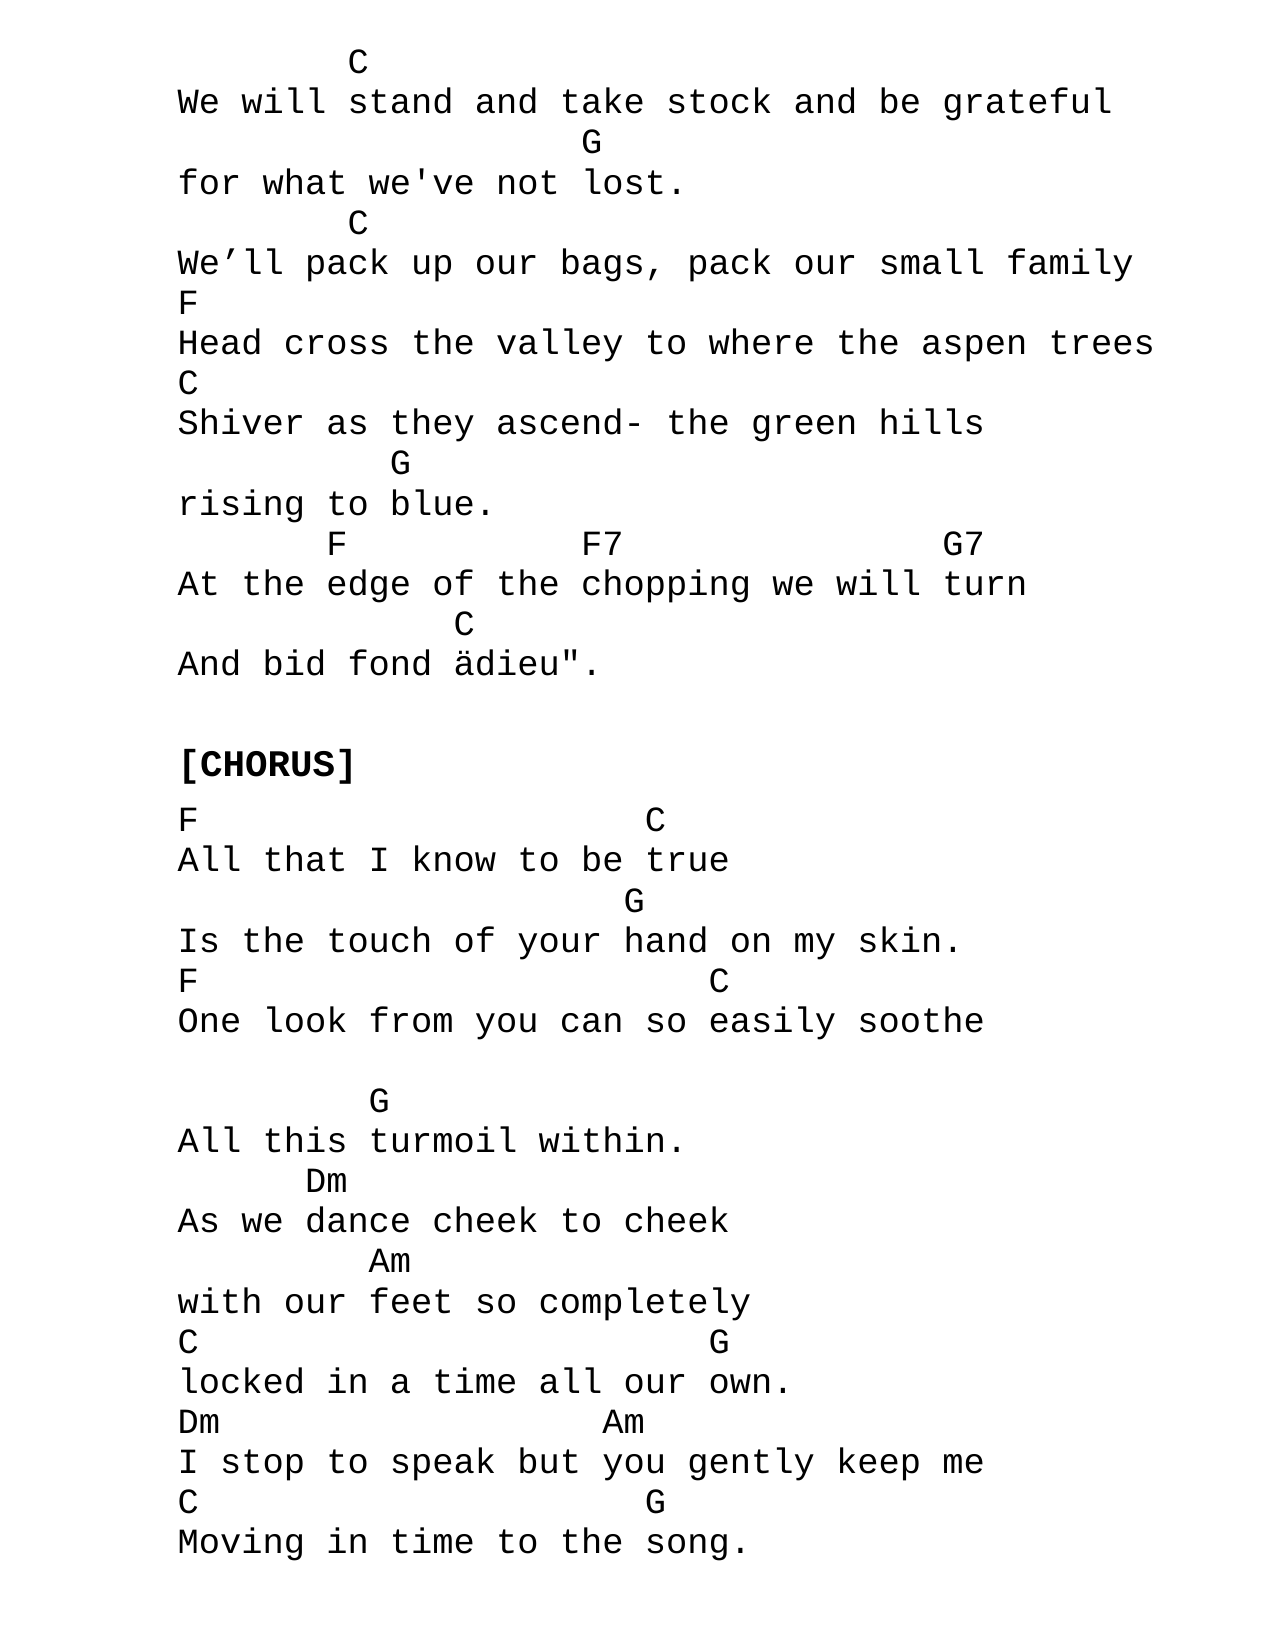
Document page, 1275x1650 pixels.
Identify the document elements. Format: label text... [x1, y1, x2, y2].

text C [177, 205, 1231, 245]
text C G [177, 1324, 1231, 1364]
text And bid fond ädieu". [177, 646, 1231, 686]
text Dm [177, 1163, 1231, 1203]
text F C [177, 963, 1231, 1003]
text All that I know to be true [177, 842, 1231, 882]
text rising to blue. [177, 485, 1231, 526]
text C [177, 44, 1231, 84]
text F F7 G7 [177, 526, 1231, 566]
text with our feet so completely [177, 1283, 1231, 1324]
subtitle [CHORUS] [177, 745, 1231, 787]
text Is the touch of your hand on my skin. [177, 923, 1231, 963]
text We’ll pack up our bags, pack our small family [177, 245, 1231, 285]
text One look from you can so easily soothe [177, 1003, 1231, 1043]
text Am [177, 1243, 1231, 1283]
text We will stand and take stock and be grateful [177, 84, 1231, 124]
text G [177, 1083, 1231, 1123]
text locked in a time all our own. [177, 1364, 1231, 1404]
text C [177, 606, 1231, 646]
text Shiver as they ascend- the green hills [177, 405, 1231, 445]
text G [177, 882, 1231, 923]
text F [177, 285, 1231, 325]
text As we dance cheek to cheek [177, 1203, 1231, 1243]
text All this turmoil within. [177, 1123, 1231, 1163]
text C [177, 365, 1231, 405]
text C G [177, 1484, 1231, 1524]
text F C [177, 802, 1231, 842]
text Head cross the valley to where the aspen trees [177, 325, 1231, 365]
text G [177, 124, 1231, 164]
text Dm Am [177, 1404, 1231, 1444]
text I stop to speak but you gently keep me [177, 1444, 1231, 1484]
text G [177, 445, 1231, 485]
text At the edge of the chopping we will turn [177, 566, 1231, 606]
text Moving in time to the song. [177, 1524, 1231, 1564]
text for what we've not lost. [177, 164, 1231, 205]
